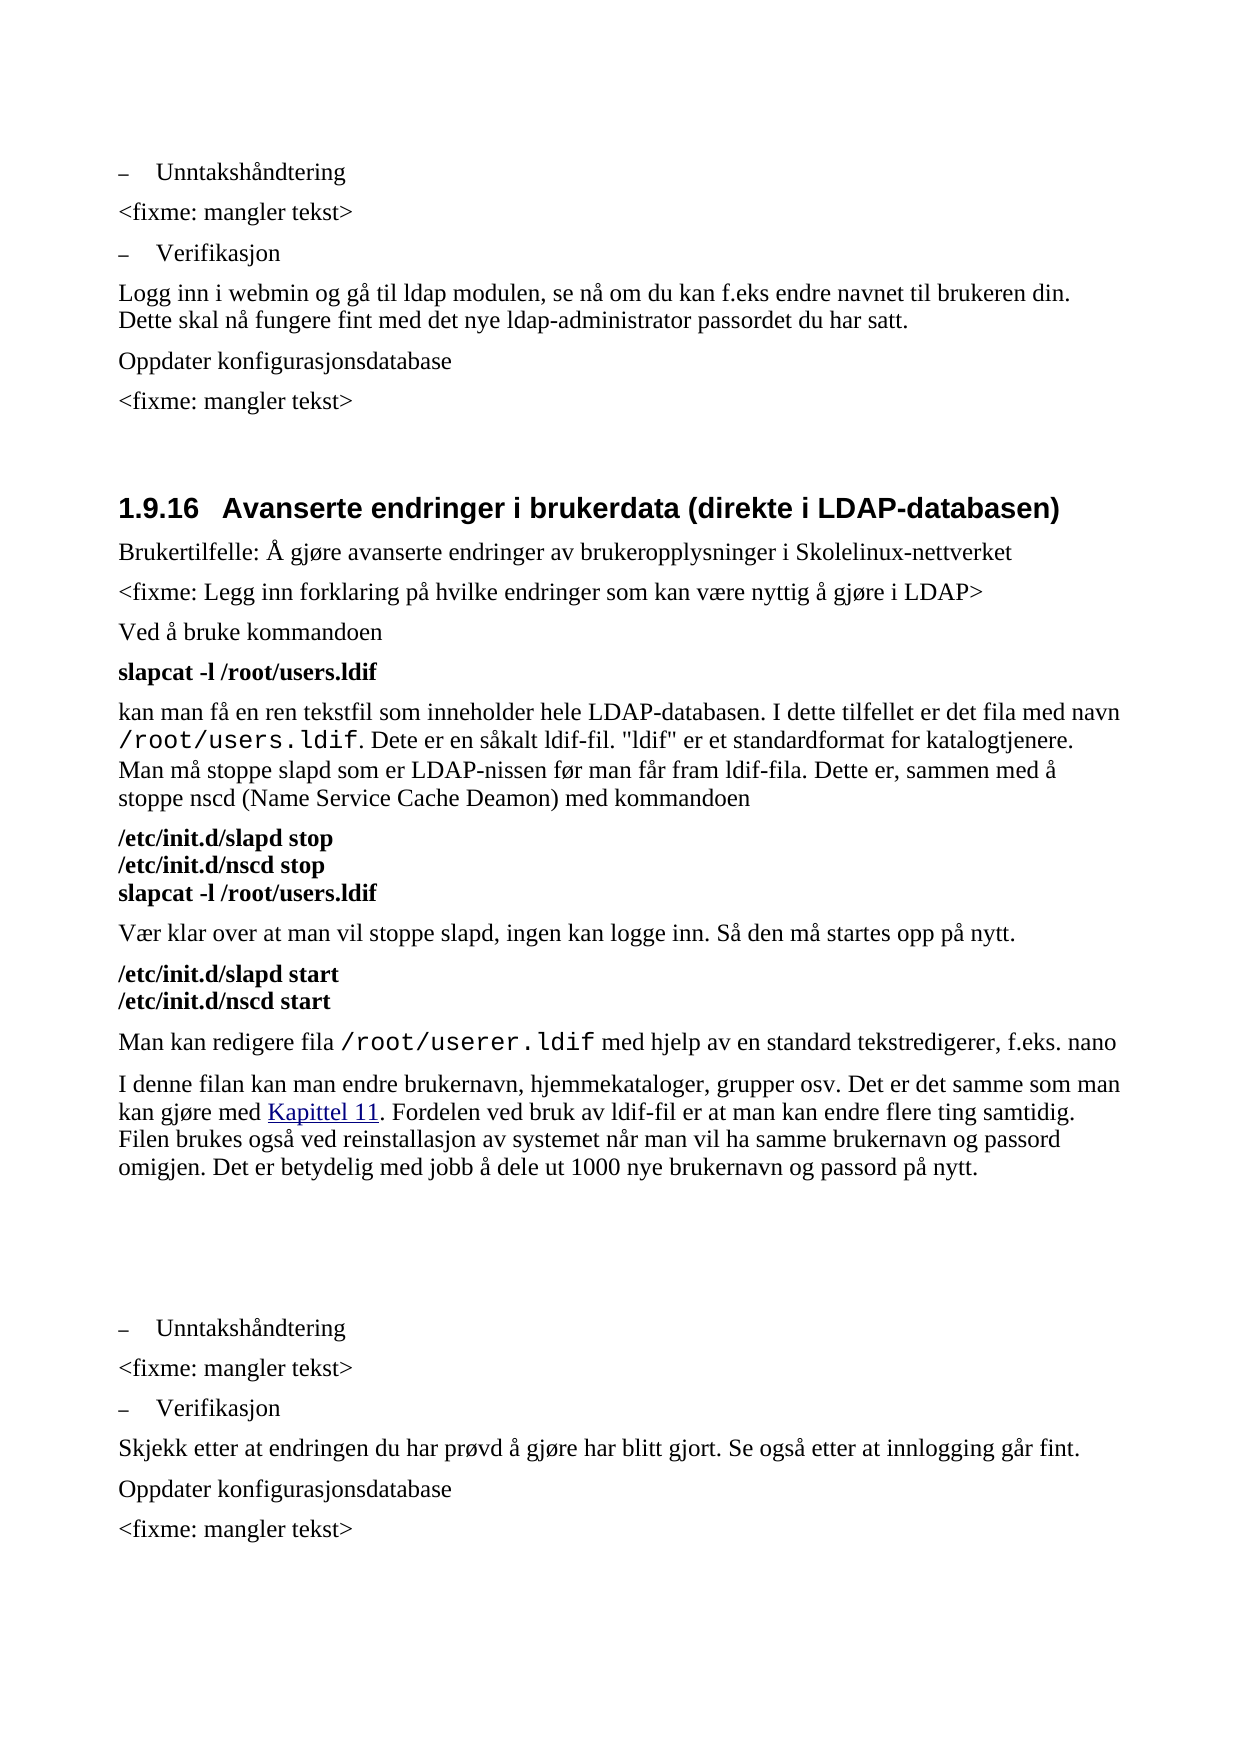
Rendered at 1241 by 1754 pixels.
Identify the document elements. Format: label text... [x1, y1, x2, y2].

text <fixme: mangler tekst> [118, 1354, 1122, 1382]
text Oppdater konfigurasjonsdatabase [118, 1475, 1122, 1502]
text Vær klar over at man vil stoppe slapd, ingen kan logge inn. Så den må startes opp på nytt. [118, 919, 1122, 947]
text <fixme: Legg inn forklaring på hvilke endringer som kan være nyttig å gjøre i LDAP> [118, 578, 1122, 606]
text <fixme: mangler tekst> [118, 198, 1122, 226]
list Unntakshåndtering [118, 158, 1122, 186]
subtitle Avanserte endringer i brukerdata (direkte i LDAP-databasen) [118, 492, 1122, 525]
text Logg inn i webmin og gå til ldap modulen, se nå om du kan f.eks endre navnet til brukeren din. Dette skal nå fungere fint med det nye ldap-administrator passordet du har satt. [118, 279, 1122, 334]
text /etc/init.d/slapd stop /etc/init.d/nscd stop slapcat -l /root/users.ldif [118, 824, 1122, 907]
text <fixme: mangler tekst> [118, 1515, 1122, 1543]
text /etc/init.d/slapd start /etc/init.d/nscd start [118, 960, 1122, 1015]
text Oppdater konfigurasjonsdatabase [118, 347, 1122, 374]
text Ved å bruke kommandoen [118, 618, 1122, 646]
text Skjekk etter at endringen du har prøvd å gjøre har blitt gjort. Se også etter at innlogging går fint. [118, 1434, 1122, 1462]
text kan man få en ren tekstfil som inneholder hele LDAP-databasen. I dette tilfellet er det fila med navn /root/users.ldif. Dete er en såkalt ldif-fil. "ldif" er et standardformat for katalogtjenere. Man må stoppe slapd som er LDAP-nissen før man får fram ldif-fila. Dette er, sammen med å stoppe nscd (Name Service Cache Deamon) med kommandoen [118, 698, 1122, 811]
text slapcat -l /root/users.ldif [118, 658, 1122, 686]
list Verifikasjon [118, 1394, 1122, 1422]
text <fixme: mangler tekst> [118, 387, 1122, 415]
list Unntakshåndtering [118, 1314, 1122, 1342]
list Verifikasjon [118, 239, 1122, 266]
text I denne filan kan man endre brukernavn, hjemmekataloger, grupper osv. Det er det samme som man kan gjøre med Kapittel 11. Fordelen ved bruk av ldif-fil er at man kan endre flere ting samtidig. Filen brukes også ved reinstallasjon av systemet når man vil ha samme brukernavn og passord omigjen. Det er betydelig med jobb å dele ut 1000 nye brukernavn og passord på nytt. [118, 1070, 1122, 1181]
text Man kan redigere fila /root/userer.ldif med hjelp av en standard tekstredigerer, f.eks. nano [118, 1028, 1122, 1057]
text Brukertilfelle: Å gjøre avanserte endringer av brukeropplysninger i Skolelinux-nettverket [118, 538, 1122, 565]
